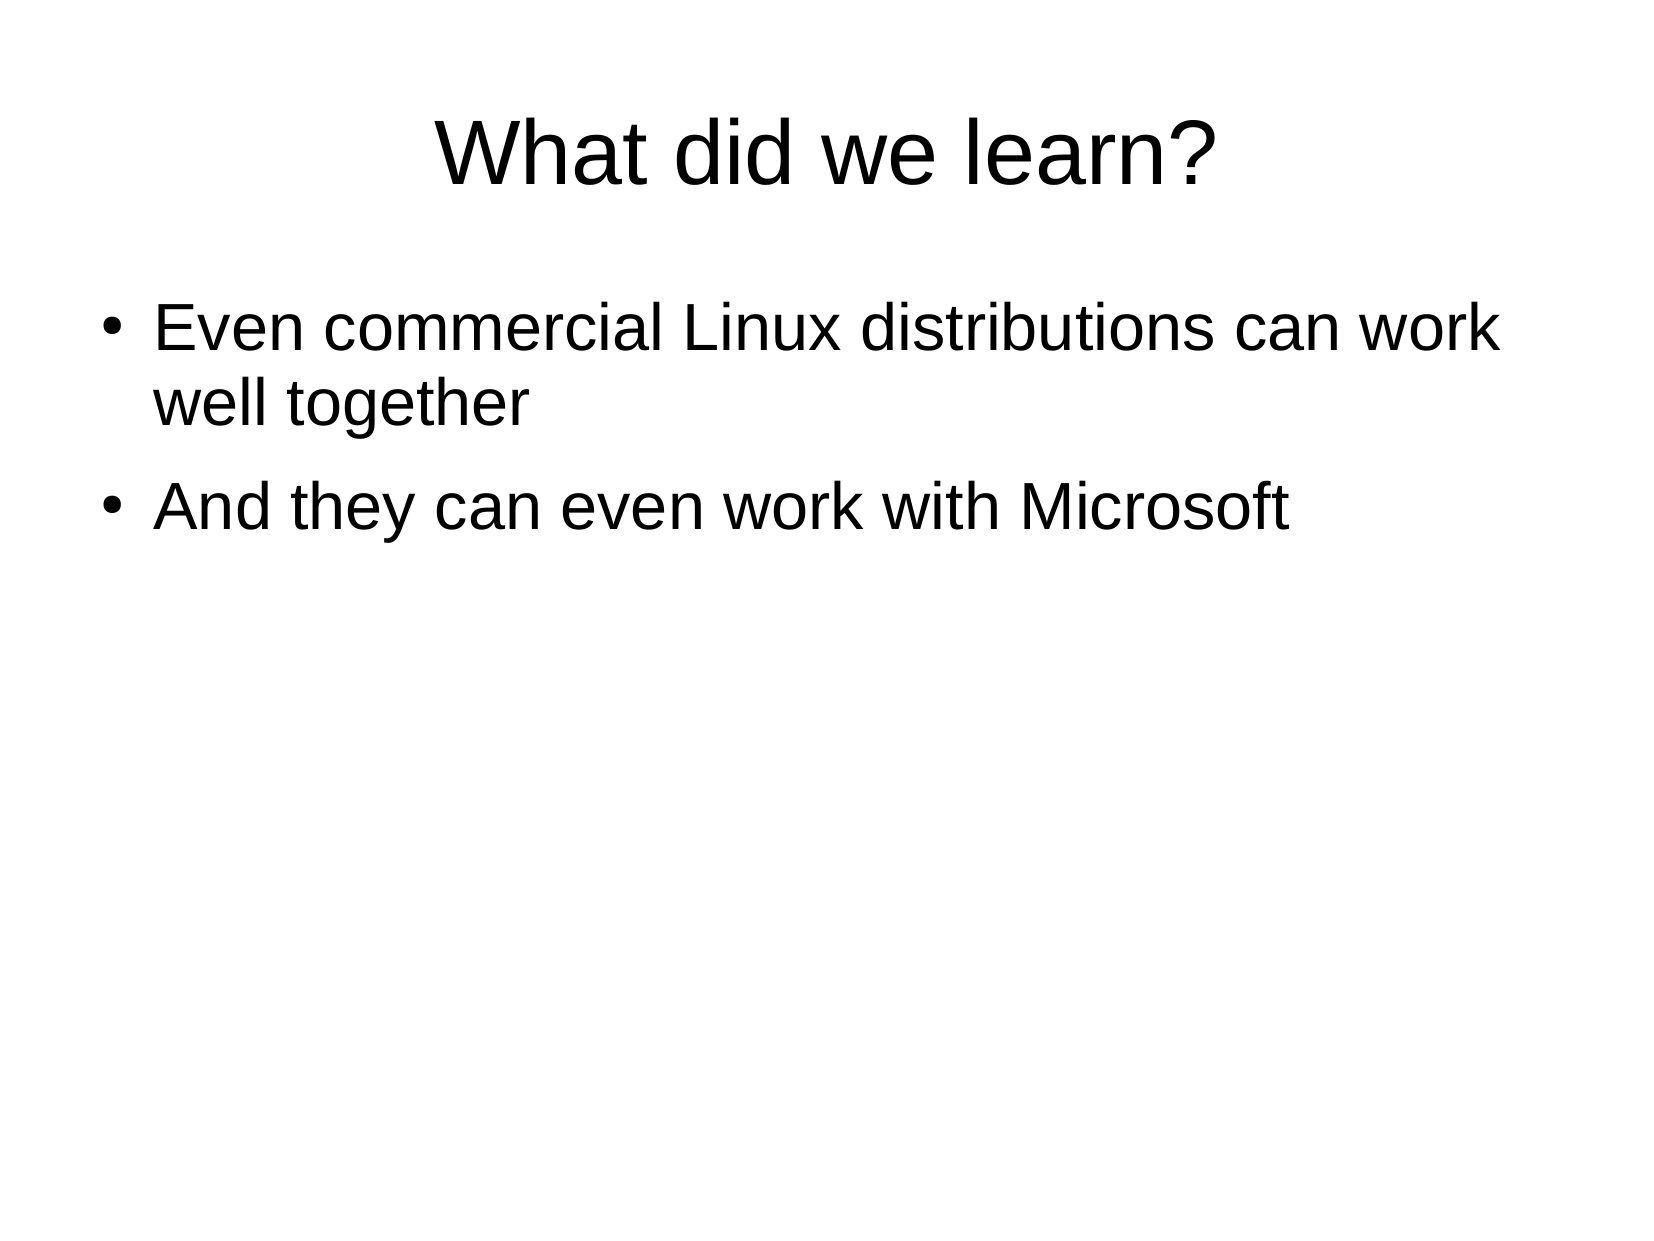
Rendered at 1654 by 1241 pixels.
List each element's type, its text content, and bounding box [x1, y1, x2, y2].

list Even commercial Linux distributions can work well together And they can even work with Microsoft [82, 290, 1538, 1010]
title What did we learn? [82, 49, 1571, 257]
